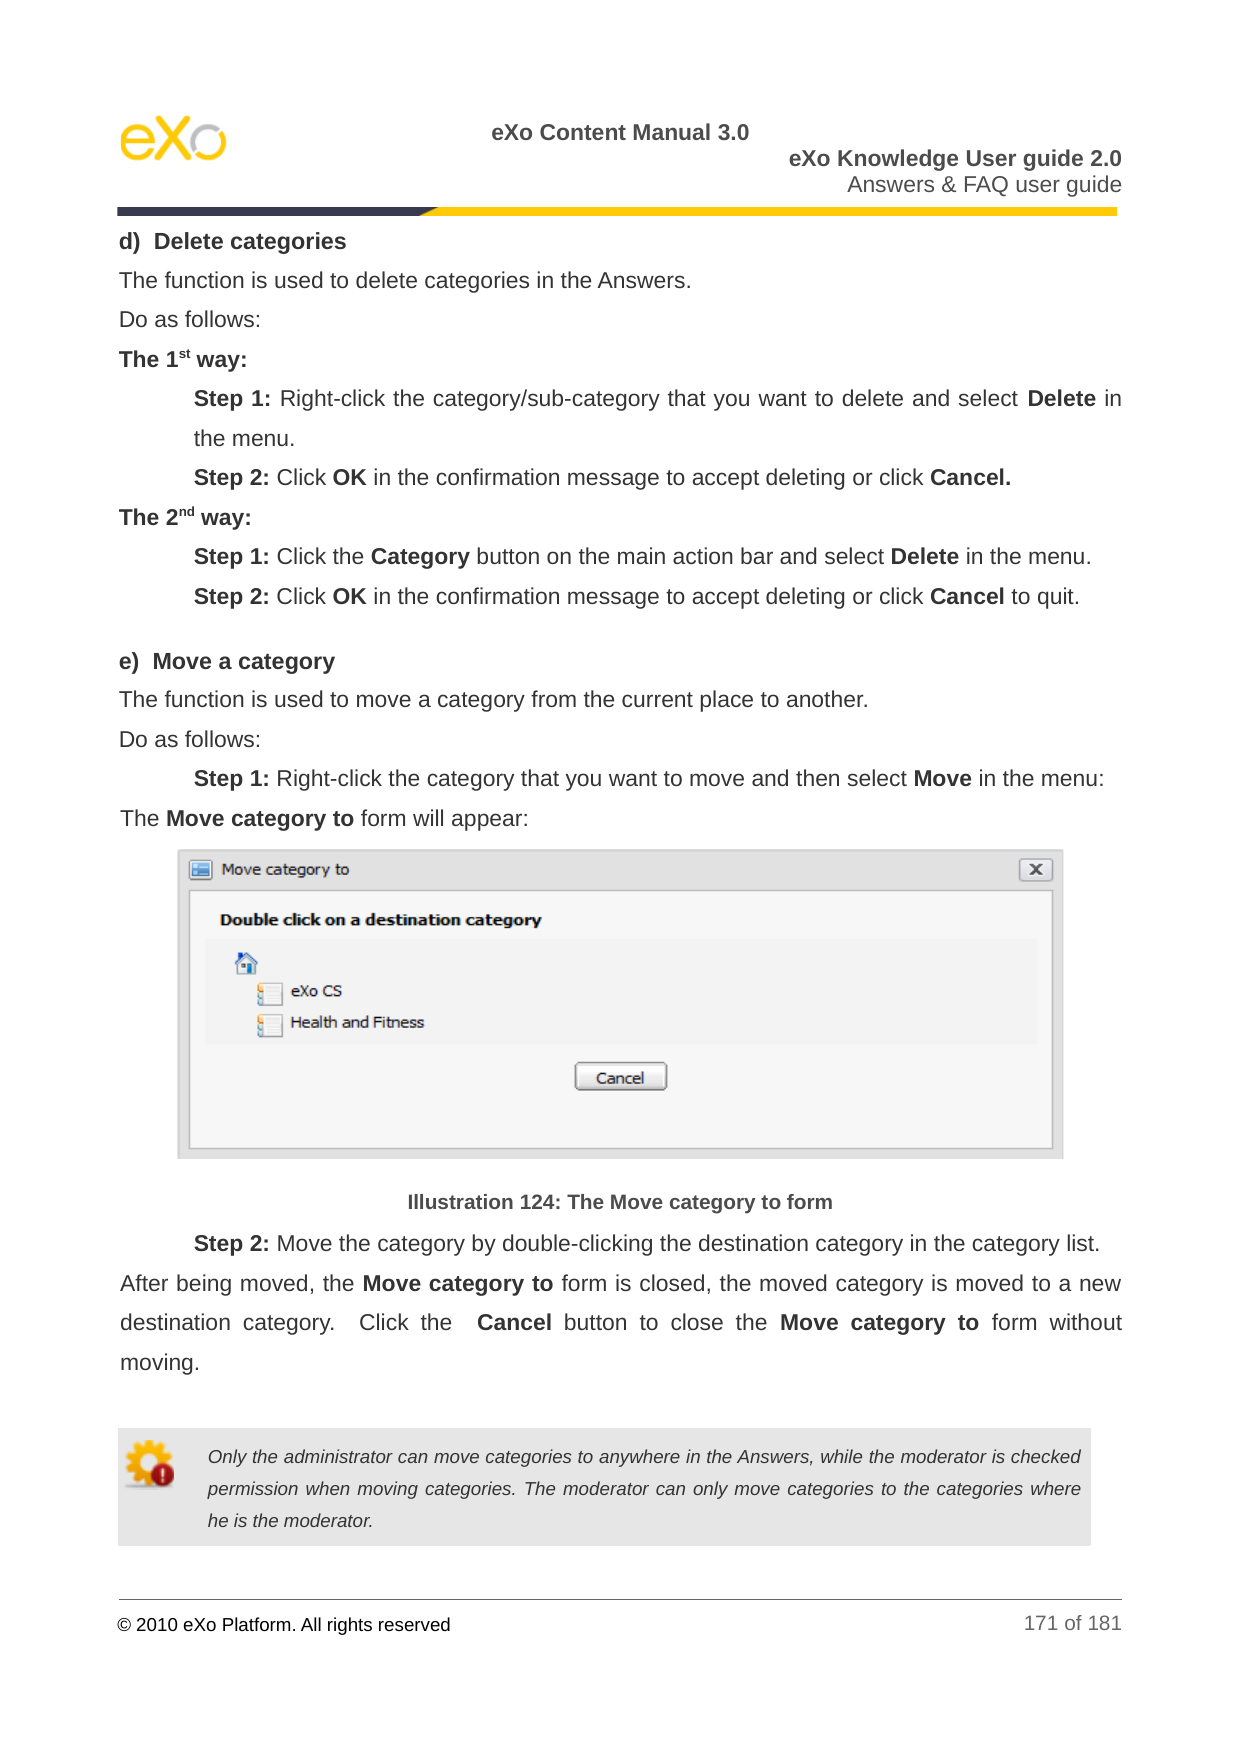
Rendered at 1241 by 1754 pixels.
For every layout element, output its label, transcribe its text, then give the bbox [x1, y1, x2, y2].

list Step 1: Click the Category button on the main action bar and select Delete in the menu. [156, 543, 1122, 569]
list Step 1: Right-click the category/sub-category that you want to delete and select Delete in the menu. [156, 385, 1122, 451]
list After being moved, the Move category to form is closed, the moved category is moved to a new destination category. Click the Cancel button to close the Move category to form without moving. [82, 1270, 1122, 1375]
picture [124, 1440, 174, 1490]
text Do as follows: [118, 726, 1122, 752]
text The function is used to delete categories in the Answers. [118, 267, 1122, 293]
text The function is used to move a category from the current place to another. [118, 686, 1122, 713]
list Illustration 124: The Move category to form [130, 1159, 1110, 1214]
text The 1st way: [118, 346, 1122, 372]
text Do as follows: [118, 306, 1122, 333]
list Step 2: Click OK in the confirmation message to accept deleting or click Cancel to quit. [156, 583, 1122, 609]
text The 2nd way: [118, 504, 1122, 530]
picture [177, 849, 1064, 1159]
subtitle Delete categories [118, 228, 1122, 254]
list Step 2: Move the category by double-clicking the destination category in the category list. [130, 1159, 1122, 1257]
list The Move category to form will appear: [82, 805, 1122, 831]
list Step 1: Right-click the category that you want to move and then select Move in the menu: [156, 765, 1122, 792]
subtitle Move a category [118, 647, 1122, 674]
picture [120, 115, 227, 161]
list Step 2: Click OK in the confirmation message to accept deleting or click Cancel. [156, 464, 1122, 491]
table_header [119, 1429, 202, 1545]
table_header Only the administrator can move categories to anywhere in the Answers, while the moderator is checked permission when moving categories. The moderator can only move categories to the categories where he is the moderator. [203, 1429, 1090, 1545]
picture [117, 207, 1118, 216]
